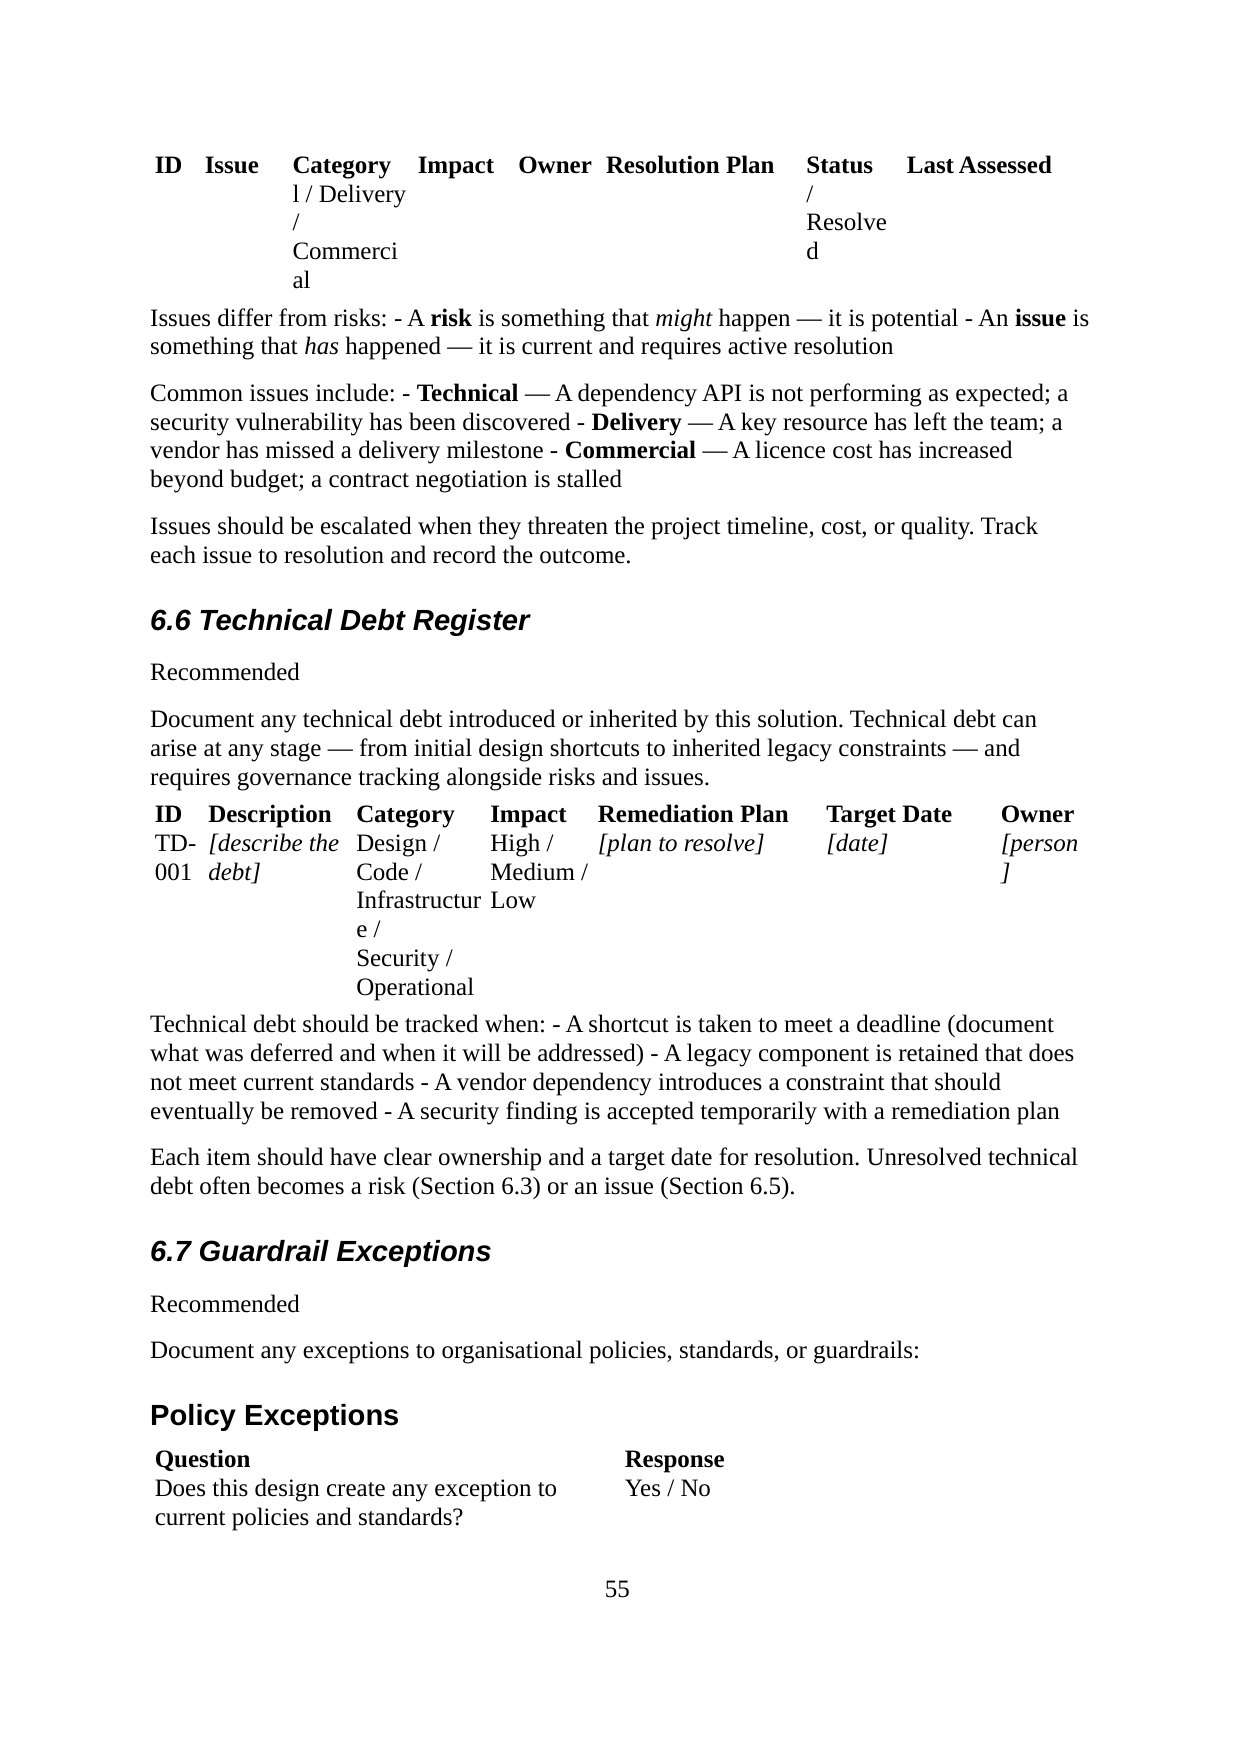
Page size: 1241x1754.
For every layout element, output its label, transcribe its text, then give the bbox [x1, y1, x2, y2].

table_header Question [150, 1444, 620, 1473]
table_header ID [150, 150, 200, 179]
table_cell [514, 179, 601, 294]
table_cell High / Medium / Low [486, 828, 593, 1001]
table_cell Design / Code / Infrastructure / Security / Operational [351, 828, 486, 1001]
text Issues differ from risks: - A risk is something that might happen — it is potential - An issue is something that has happened — it is current and requires active resolution [150, 303, 1090, 360]
table_header Remediation Plan [593, 799, 822, 828]
table_header Description [204, 799, 351, 828]
table_cell [601, 179, 802, 294]
table_header ID [150, 799, 204, 828]
table_cell [902, 179, 1090, 294]
table_cell [413, 179, 513, 294]
table_header Issue [200, 150, 288, 179]
table_header Response [620, 1444, 1090, 1473]
table_header Last Assessed [902, 150, 1090, 179]
table_cell TD-001 [150, 828, 204, 1001]
table_header Category [351, 799, 486, 828]
table_header Resolution Plan [601, 150, 802, 179]
table_cell Yes / No [620, 1473, 1090, 1531]
subtitle 6.7 Guardrail Exceptions [150, 1234, 1090, 1267]
text Issues should be escalated when they threaten the project timeline, cost, or quality. Track each issue to resolution and record the outcome. [150, 511, 1090, 568]
table_header Category [288, 150, 413, 179]
table_cell [describe the debt] [204, 828, 351, 1001]
text Document any exceptions to organisational policies, standards, or guardrails: [150, 1336, 1090, 1364]
table_cell [150, 179, 200, 294]
text Recommended [150, 657, 1090, 686]
text Recommended [150, 1289, 1090, 1318]
subtitle Policy Exceptions [150, 1398, 1090, 1432]
table_header Status [802, 150, 902, 179]
table_cell / Resolved [802, 179, 902, 294]
table_header Impact [413, 150, 513, 179]
text Common issues include: - Technical — A dependency API is not performing as expected; a security vulnerability has been discovered - Delivery — A key resource has left the team; a vendor has missed a delivery milestone - Commercial — A licence cost has increased beyond budget; a contract negotiation is stalled [150, 378, 1090, 493]
table_header Target Date [822, 799, 996, 828]
table_header Impact [486, 799, 593, 828]
table_cell l / Delivery / Commercial [288, 179, 413, 294]
subtitle 6.6 Technical Debt Register [150, 602, 1090, 636]
text Each item should have clear ownership and a target date for resolution. Unresolved technical debt often becomes a risk (Section 6.3) or an issue (Section 6.5). [150, 1142, 1090, 1200]
table_header Owner [514, 150, 601, 179]
text Document any technical debt introduced or inherited by this solution. Technical debt can arise at any stage — from initial design shortcuts to inherited legacy constraints — and requires governance tracking alongside risks and issues. [150, 704, 1090, 790]
table_cell [plan to resolve] [593, 828, 822, 1001]
table_header Owner [996, 799, 1090, 828]
text Technical debt should be tracked when: - A shortcut is taken to meet a deadline (document what was deferred and when it will be addressed) - A legacy component is retained that does not meet current standards - A vendor dependency introduces a constraint that should eventually be removed - A security finding is accepted temporarily with a remediation plan [150, 1009, 1090, 1124]
table_cell [200, 179, 288, 294]
table_cell [person] [996, 828, 1090, 1001]
table_cell [date] [822, 828, 996, 1001]
table_cell Does this design create any exception to current policies and standards? [150, 1473, 620, 1531]
